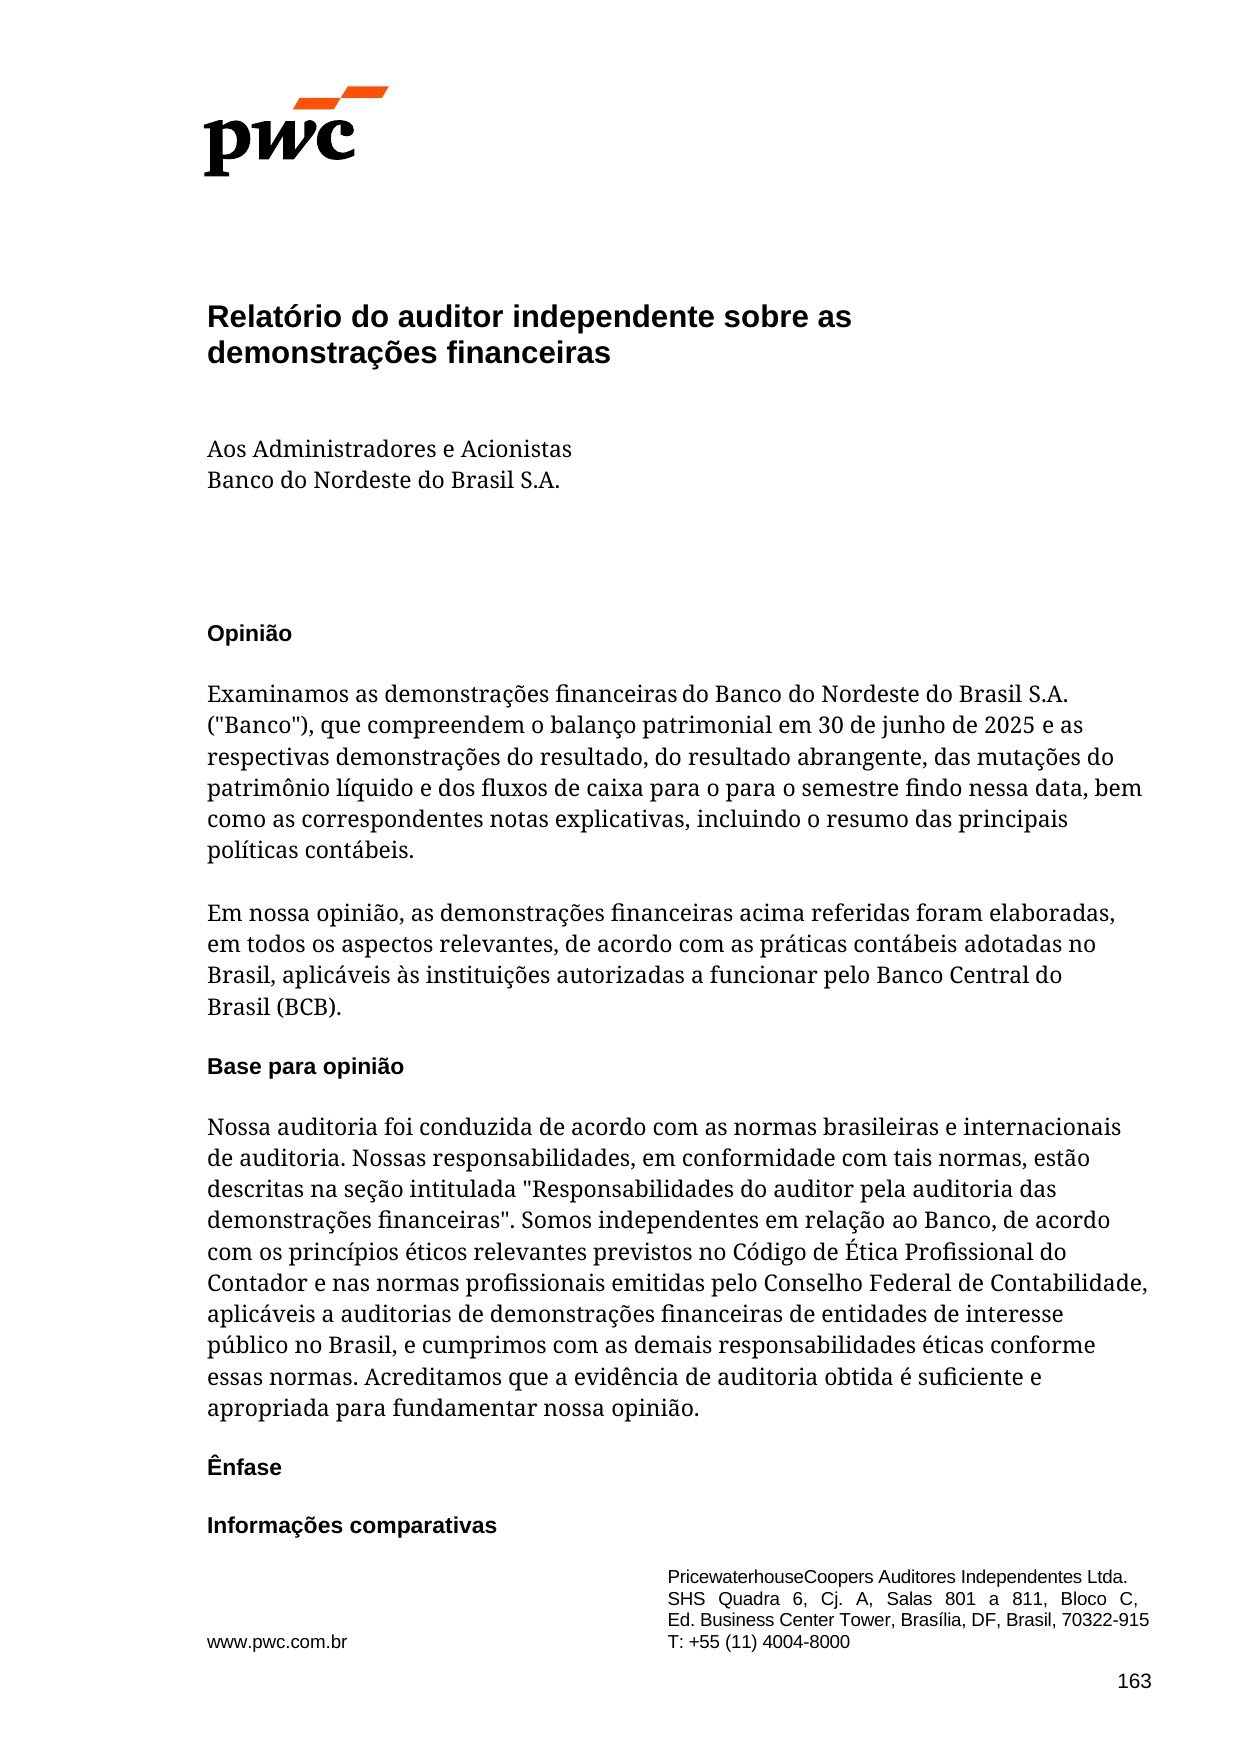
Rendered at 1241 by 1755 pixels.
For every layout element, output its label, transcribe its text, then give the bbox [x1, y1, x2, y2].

text Examinamos as demonstrações financeiras do Banco do Nordeste do Brasil S.A. ("Banco"), que compreendem o balanço patrimonial em 30 de junho de 2025 e as respectivas demonstrações do resultado, do resultado abrangente, das mutações do patrimônio líquido e dos fluxos de caixa para o para o semestre findo nessa data, bem como as correspondentes notas explicativas, incluindo o resumo das principais políticas contábeis. [207, 678, 1152, 866]
text Em nossa opinião, as demonstrações financeiras acima referidas foram elaboradas, em todos os aspectos relevantes, de acordo com as práticas contábeis adotadas no Brasil, aplicáveis às instituições autorizadas a funcionar pelo Banco Central do Brasil (BCB). [207, 897, 1152, 1022]
text Base para opinião [207, 1053, 1152, 1079]
text Informações comparativas [207, 1512, 1152, 1538]
text Nossa auditoria foi conduzida de acordo com as normas brasileiras e internacionais de auditoria. Nossas responsabilidades, em conformidade com tais normas, estão descritas na seção intitulada "Responsabilidades do auditor pela auditoria das demonstrações financeiras". Somos independentes em relação ao Banco, de acordo com os princípios éticos relevantes previstos no Código de Ética Profissional do Contador e nas normas profissionais emitidas pelo Conselho Federal de Contabilidade, aplicáveis a auditorias de demonstrações financeiras de entidades de interesse público no Brasil, e cumprimos com as demais responsabilidades éticas conforme essas normas. Acreditamos que a evidência de auditoria obtida é suficiente e apropriada para fundamentar nossa opinião. [207, 1111, 1152, 1423]
text RELATÓRIO DO AUDITOR INDEPENDENTE SOBRE AS DEMONSTRAÇÕES FINANCEIRAS DO BANCO [207, 260, 1152, 279]
text Banco do Nordeste do Brasil S.A. [207, 464, 1152, 495]
text Opinião [207, 620, 1152, 647]
subtitle Ênfase [207, 1454, 1152, 1481]
text Relatório do auditor independente sobre as demonstrações financeiras [207, 298, 1152, 370]
text Aos Administradores e Acionistas [207, 433, 1152, 464]
